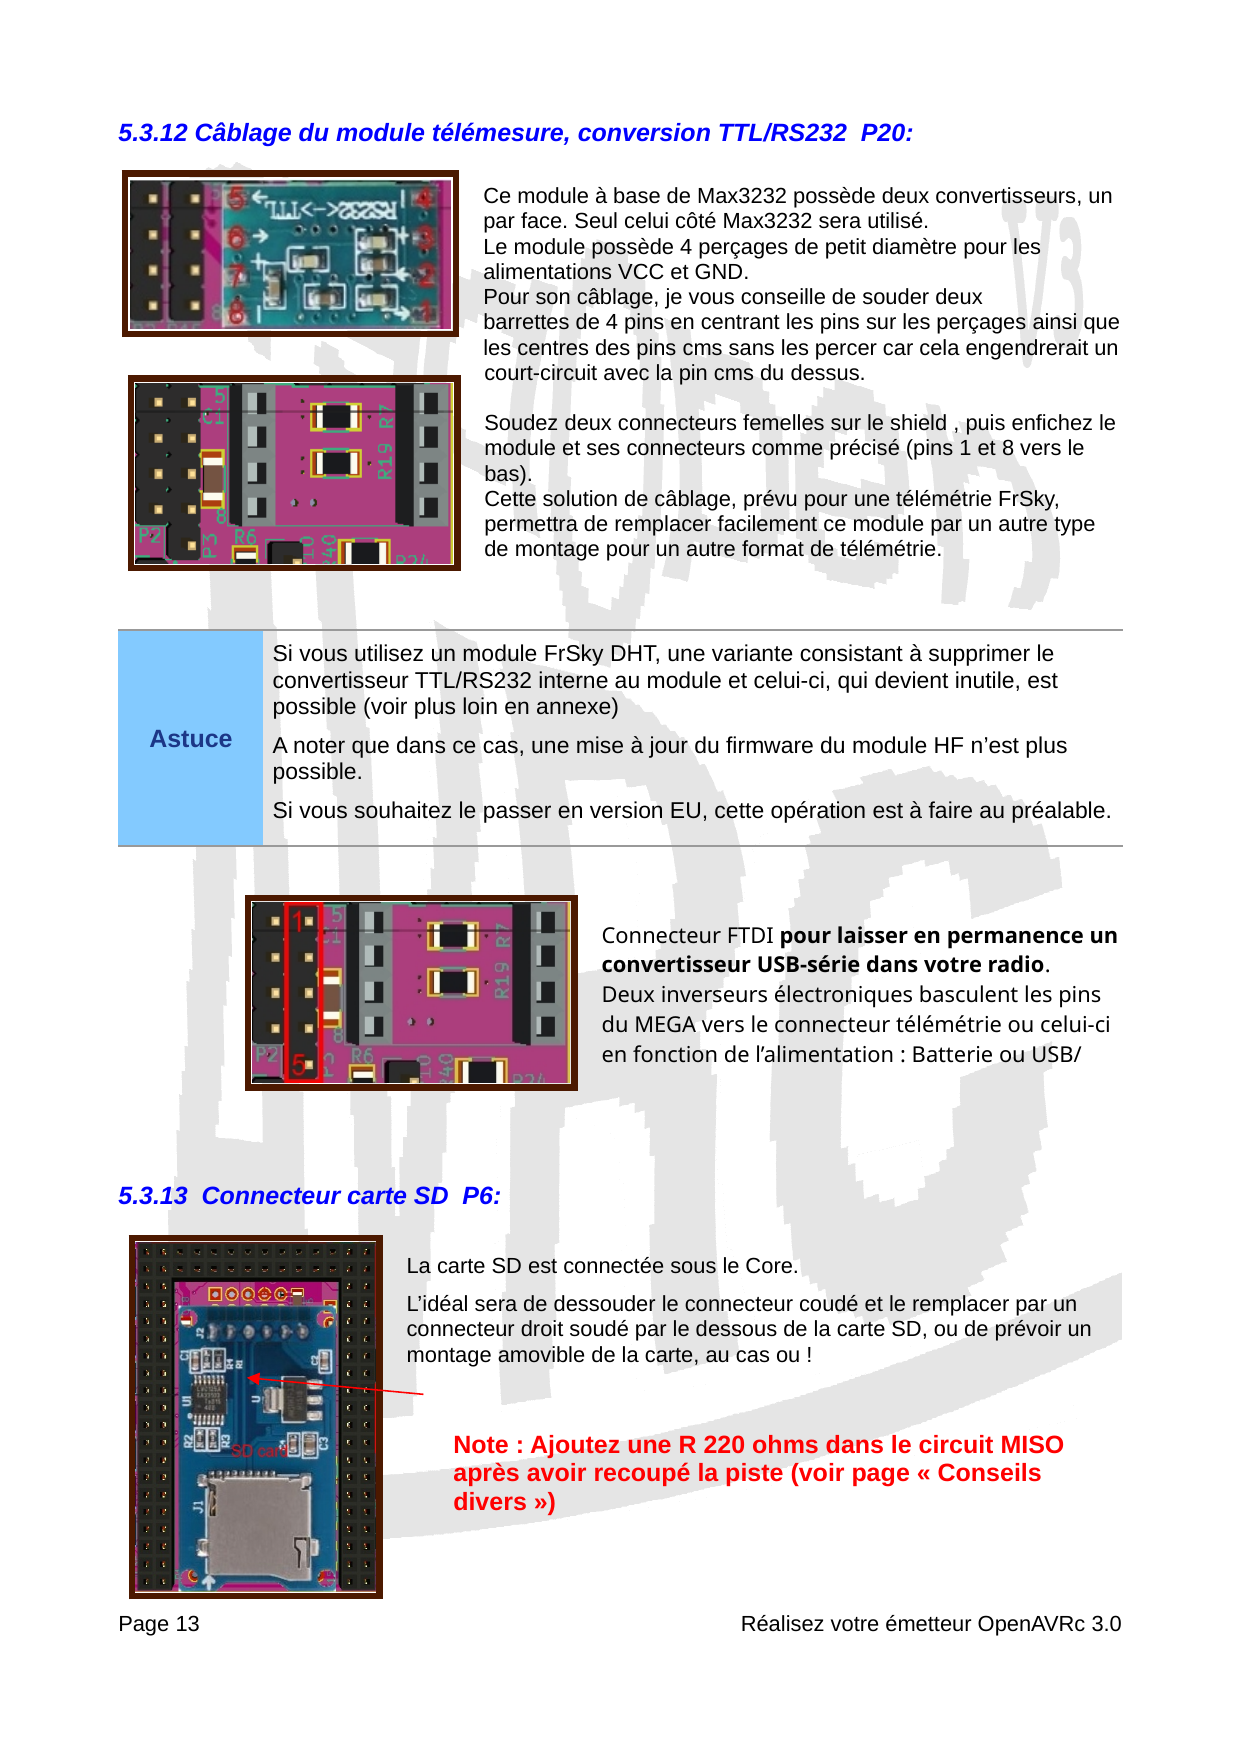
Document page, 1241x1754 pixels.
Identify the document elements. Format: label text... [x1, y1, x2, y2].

text Deux inverseurs électroniques basculent les pins [578, 979, 1122, 1009]
text convertisseur USB-série dans votre radio. [578, 949, 1122, 979]
text alimentations VCC et GND. [459, 259, 1122, 284]
subtitle 5.3.13 Connecteur carte SD P6: [118, 1181, 1122, 1210]
table_header Astuce [118, 631, 263, 845]
subtitle 5.3.12 Câblage du module télémesure, conversion TTL/RS232 P20: [118, 118, 1122, 147]
text Note : Ajoutez une R 220 ohms dans le circuit MISO après avoir recoupé la piste (voir page « Conseils divers ») [383, 1429, 1122, 1516]
text Soudez deux connecteurs femelles sur le shield , puis enfichez le module et ses connecteurs comme précisé (pins 1 et 8 vers le bas). [461, 410, 1122, 486]
text [118, 919, 245, 949]
text La carte SD est connectée sous le Core. [383, 1253, 1122, 1278]
picture [135, 383, 453, 564]
text en fonction de l’alimentation : Batterie ou USB/ [578, 1039, 1122, 1068]
text [118, 949, 245, 979]
text du MEGA vers le connecteur télémétrie ou celui-ci [578, 1009, 1122, 1039]
text [118, 1009, 245, 1039]
text Connecteur FTDI pour laisser en permanence un [578, 919, 1122, 949]
text L’idéal sera de dessouder le connecteur coudé et le remplacer par un connecteur droit soudé par le dessous de la carte SD, ou de prévoir un montage amovible de la carte, au cas ou ! [383, 1291, 1122, 1367]
text Le module possède 4 perçages de petit diamètre pour les [459, 233, 1122, 259]
text Cette solution de câblage, prévu pour une télémétrie FrSky, permettra de remplacer facilement ce module par un autre type de montage pour un autre format de télémétrie. [461, 486, 1122, 561]
text [118, 979, 245, 1009]
text Pour son câblage, je vous conseille de souder deux [459, 284, 1122, 309]
picture [130, 179, 451, 329]
picture [135, 1242, 376, 1592]
text barrettes de 4 pins en centrant les pins sur les perçages ainsi que les centres des pins cms sans les percer car cela engendrerait un court-circuit avec la pin cms du dessus. [118, 309, 1122, 385]
picture [252, 902, 570, 1083]
text [118, 1039, 245, 1068]
text Ce module à base de Max3232 possède deux convertisseurs, un par face. Seul celui côté Max3232 sera utilisé. [459, 183, 1122, 233]
table_header Si vous utilisez un module FrSky DHT, une variante consistant à supprimer le convertisseur TTL/RS232 interne au module et celui-ci, qui devient inutile, est possible (voir plus loin en annexe) A noter que dans ce cas, une mise à jour du firmware du module HF n’est plus possible. Si vous souhaitez le passer en version EU, cette opération est à faire au préalable. [264, 631, 1122, 845]
